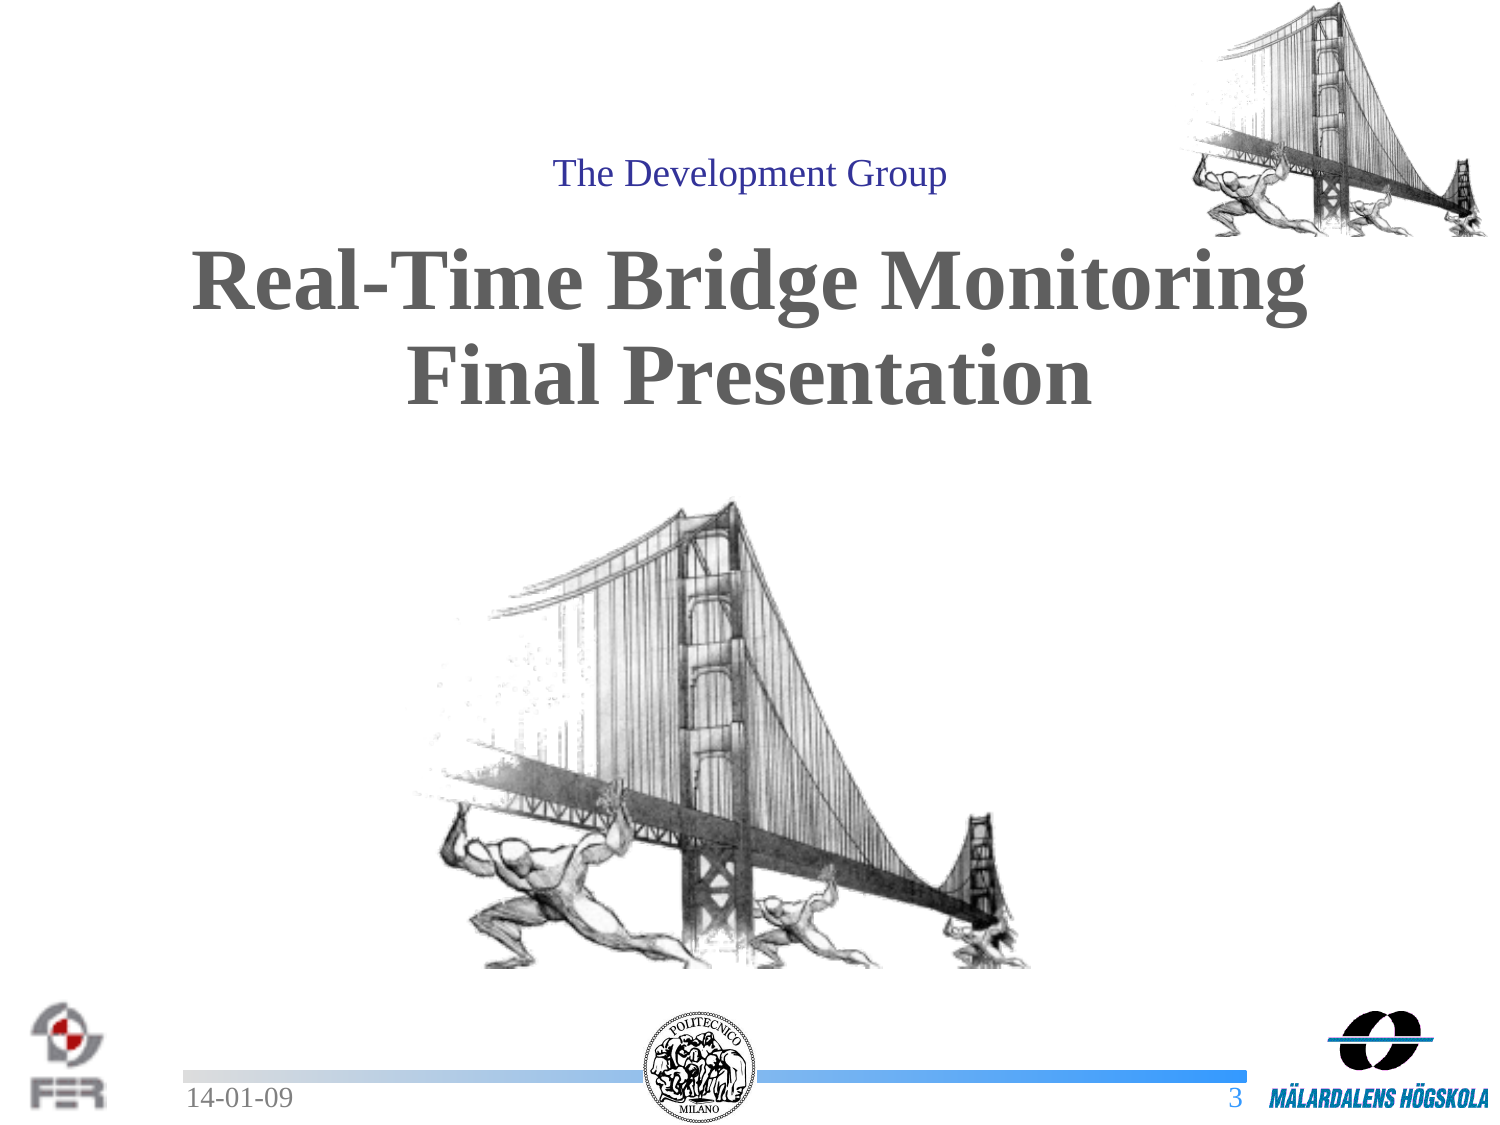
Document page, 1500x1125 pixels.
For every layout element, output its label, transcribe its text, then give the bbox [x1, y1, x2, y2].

picture [1435, 1096, 1441, 1104]
text_box Real-Time Bridge Monitoring Final Presentation [31, 125, 1469, 532]
text_box 14-01-09 [171, 1070, 396, 1114]
picture [1368, 1093, 1374, 1104]
picture [29, 987, 107, 1125]
picture [405, 496, 1031, 969]
text_box [1186, 1070, 1258, 1114]
picture [643, 1011, 757, 1123]
text_box The Development Group [533, 137, 967, 204]
picture [1454, 1091, 1459, 1108]
picture [1269, 1011, 1488, 1108]
picture [1175, 0, 1488, 237]
